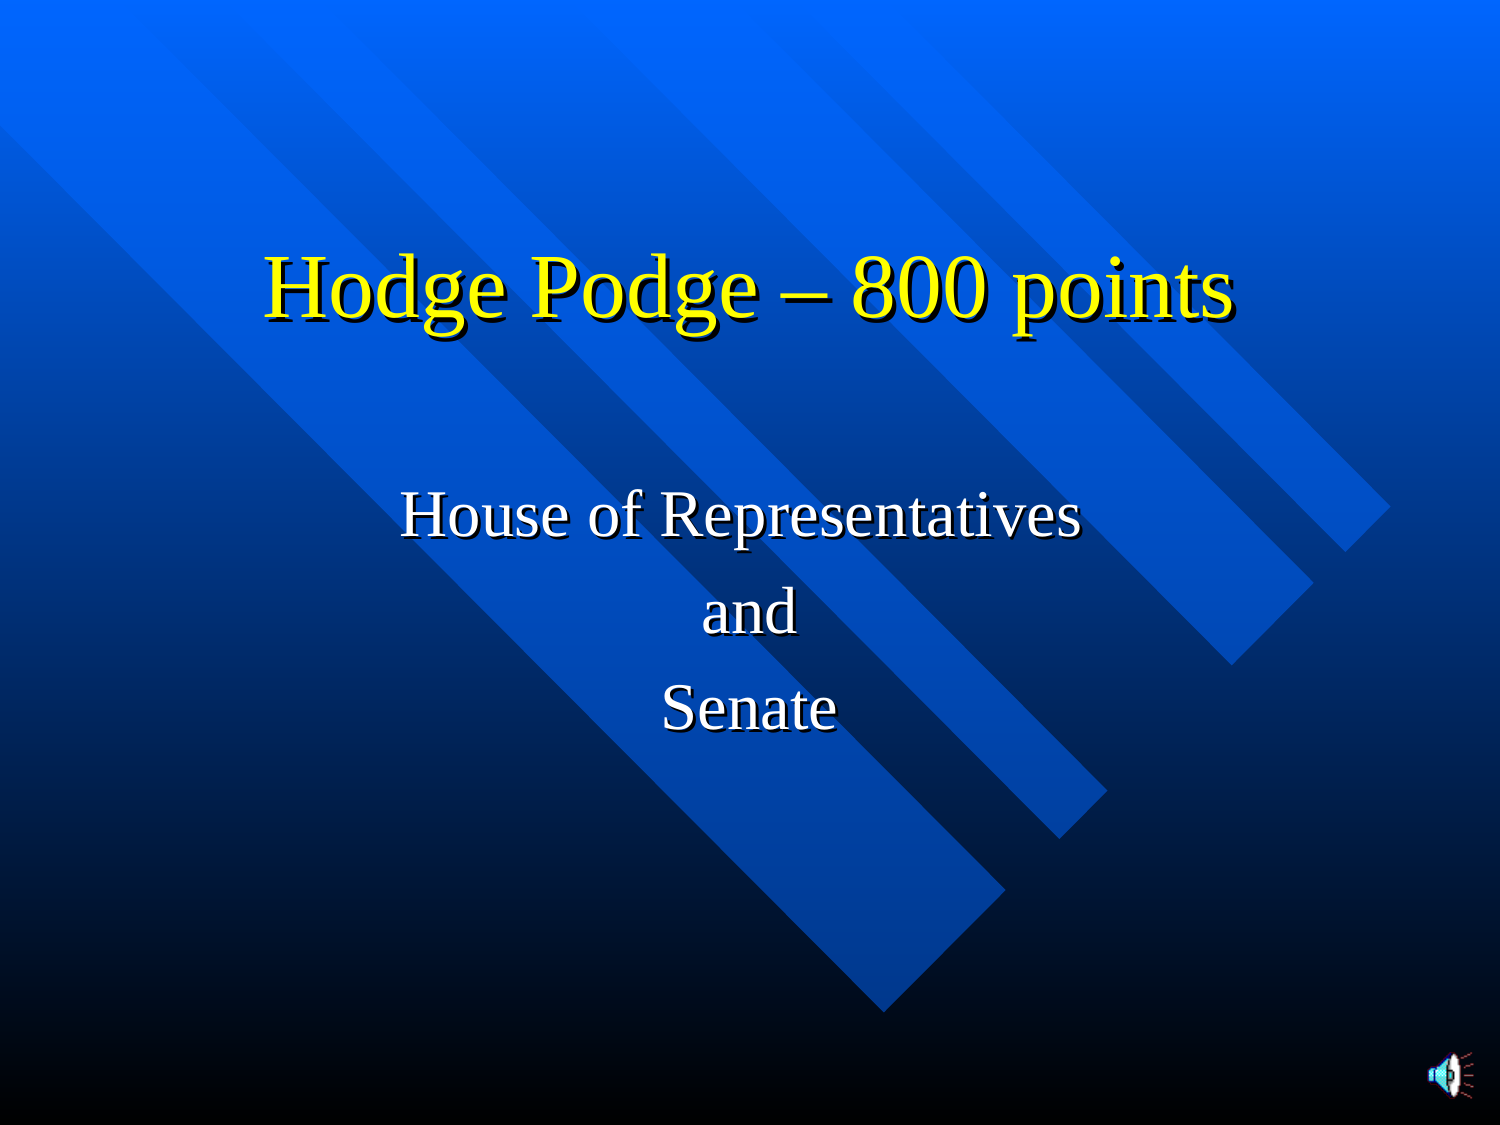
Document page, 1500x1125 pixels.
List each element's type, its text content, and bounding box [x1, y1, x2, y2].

subtitle House of Representatives and Senate [225, 462, 1276, 751]
picture [1426, 1051, 1477, 1102]
title Hodge Podge – 800 points [112, 187, 1388, 375]
